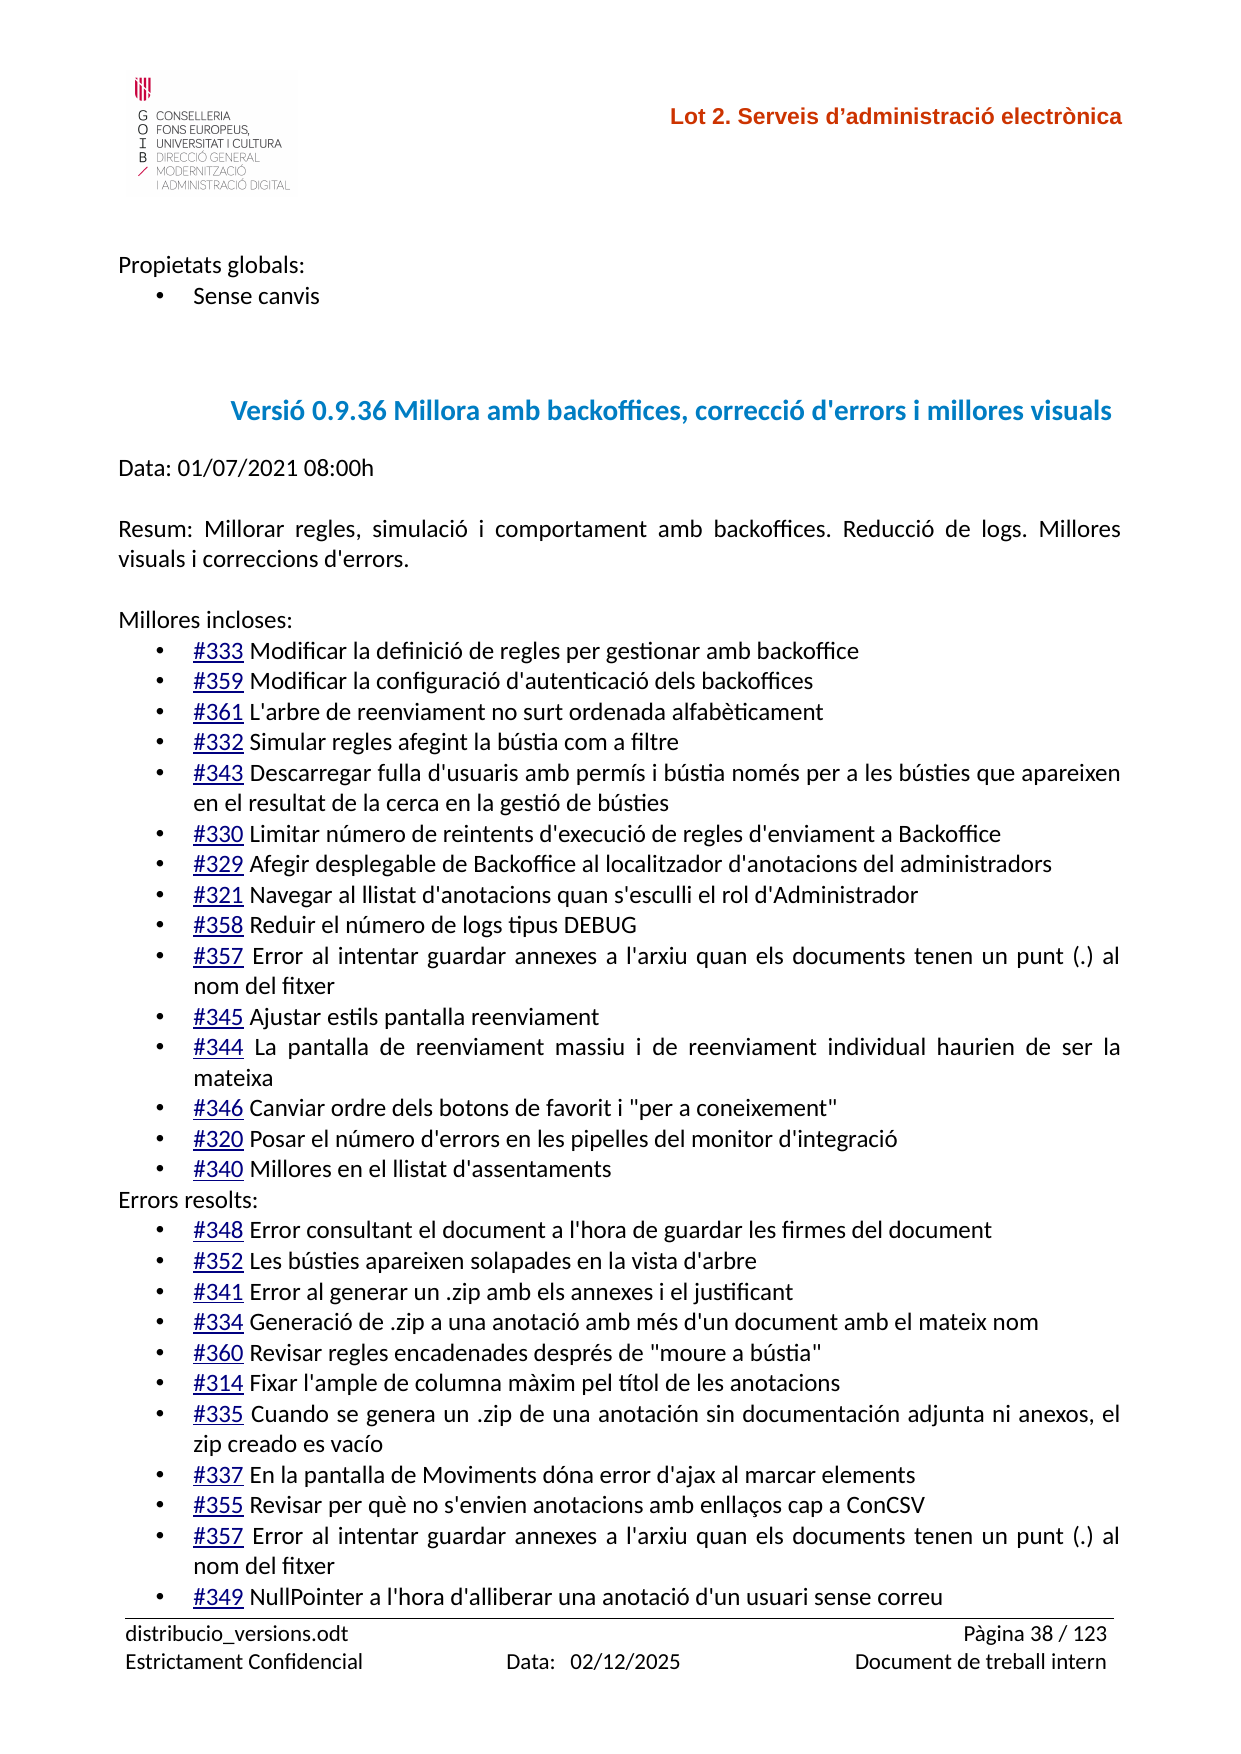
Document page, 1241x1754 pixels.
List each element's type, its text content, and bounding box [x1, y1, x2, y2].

subtitle Versió 0.9.36 Millora amb backoffices, correcció d'errors i millores visuals [153, 392, 1122, 428]
text Resum: Millorar regles, simulació i comportament amb backoffices. Reducció de logs. Millores visuals i correccions d'errors. [118, 513, 1122, 574]
list #330 Limitar número de reintents d'execució de regles d'enviament a Backoffice [156, 818, 1122, 848]
text Errors resolts: [118, 1184, 1122, 1215]
list #329 Afegir desplegable de Backoffice al localitzador d'anotacions del administradors [156, 848, 1122, 879]
text Propietats globals: [118, 250, 1122, 280]
list #341 Error al generar un .zip amb els annexes i el justificant [156, 1276, 1122, 1306]
list #346 Canviar ordre dels botons de favorit i "per a coneixement" [156, 1093, 1122, 1123]
list #340 Millores en el llistat d'assentaments [156, 1154, 1122, 1184]
text Data: 01/07/2021 08:00h [118, 452, 1122, 482]
list #345 Ajustar estils pantalla reenviament [156, 1001, 1122, 1032]
list #333 Modificar la definició de regles per gestionar amb backoffice [156, 635, 1122, 665]
list #343 Descarregar fulla d'usuaris amb permís i bústia només per a les bústies que apareixen en el resultat de la cerca en la gestió de bústies [156, 757, 1122, 818]
list #358 Reduir el número de logs tipus DEBUG [156, 909, 1122, 940]
list #348 Error consultant el document a l'hora de guardar les firmes del document [156, 1215, 1122, 1245]
list #334 Generació de .zip a una anotació amb més d'un document amb el mateix nom [156, 1306, 1122, 1337]
list #332 Simular regles afegint la bústia com a filtre [156, 726, 1122, 757]
list #360 Revisar regles encadenades després de "moure a bústia" [156, 1337, 1122, 1367]
list #357 Error al intentar guardar annexes a l'arxiu quan els documents tenen un punt (.) al nom del fitxer [156, 1520, 1122, 1581]
list #355 Revisar per què no s'envien anotacions amb enllaços cap a ConCSV [156, 1489, 1122, 1520]
list #359 Modificar la configuració d'autenticació dels backoffices [156, 665, 1122, 696]
list #352 Les bústies apareixen solapades en la vista d'arbre [156, 1245, 1122, 1276]
list Sense canvis [156, 280, 1122, 311]
list #357 Error al intentar guardar annexes a l'arxiu quan els documents tenen un punt (.) al nom del fitxer [156, 940, 1122, 1001]
text Millores incloses: [118, 604, 1122, 635]
list #320 Posar el número d'errors en les pipelles del monitor d'integració [156, 1123, 1122, 1154]
list #349 NullPointer a l'hora d'alliberar una anotació d'un usuari sense correu [156, 1581, 1122, 1611]
list #335 Cuando se genera un .zip de una anotación sin documentación adjunta ni anexos, el zip creado es vacío [156, 1398, 1122, 1459]
list #314 Fixar l'ample de columna màxim pel títol de les anotacions [156, 1367, 1122, 1398]
list #361 L'arbre de reenviament no surt ordenada alfabèticament [156, 696, 1122, 726]
list #321 Navegar al llistat d'anotacions quan s'esculli el rol d'Administrador [156, 879, 1122, 909]
list #344 La pantalla de reenviament massiu i de reenviament individual haurien de ser la mateixa [156, 1032, 1122, 1093]
picture [126, 70, 299, 197]
list #337 En la pantalla de Moviments dóna error d'ajax al marcar elements [156, 1459, 1122, 1489]
